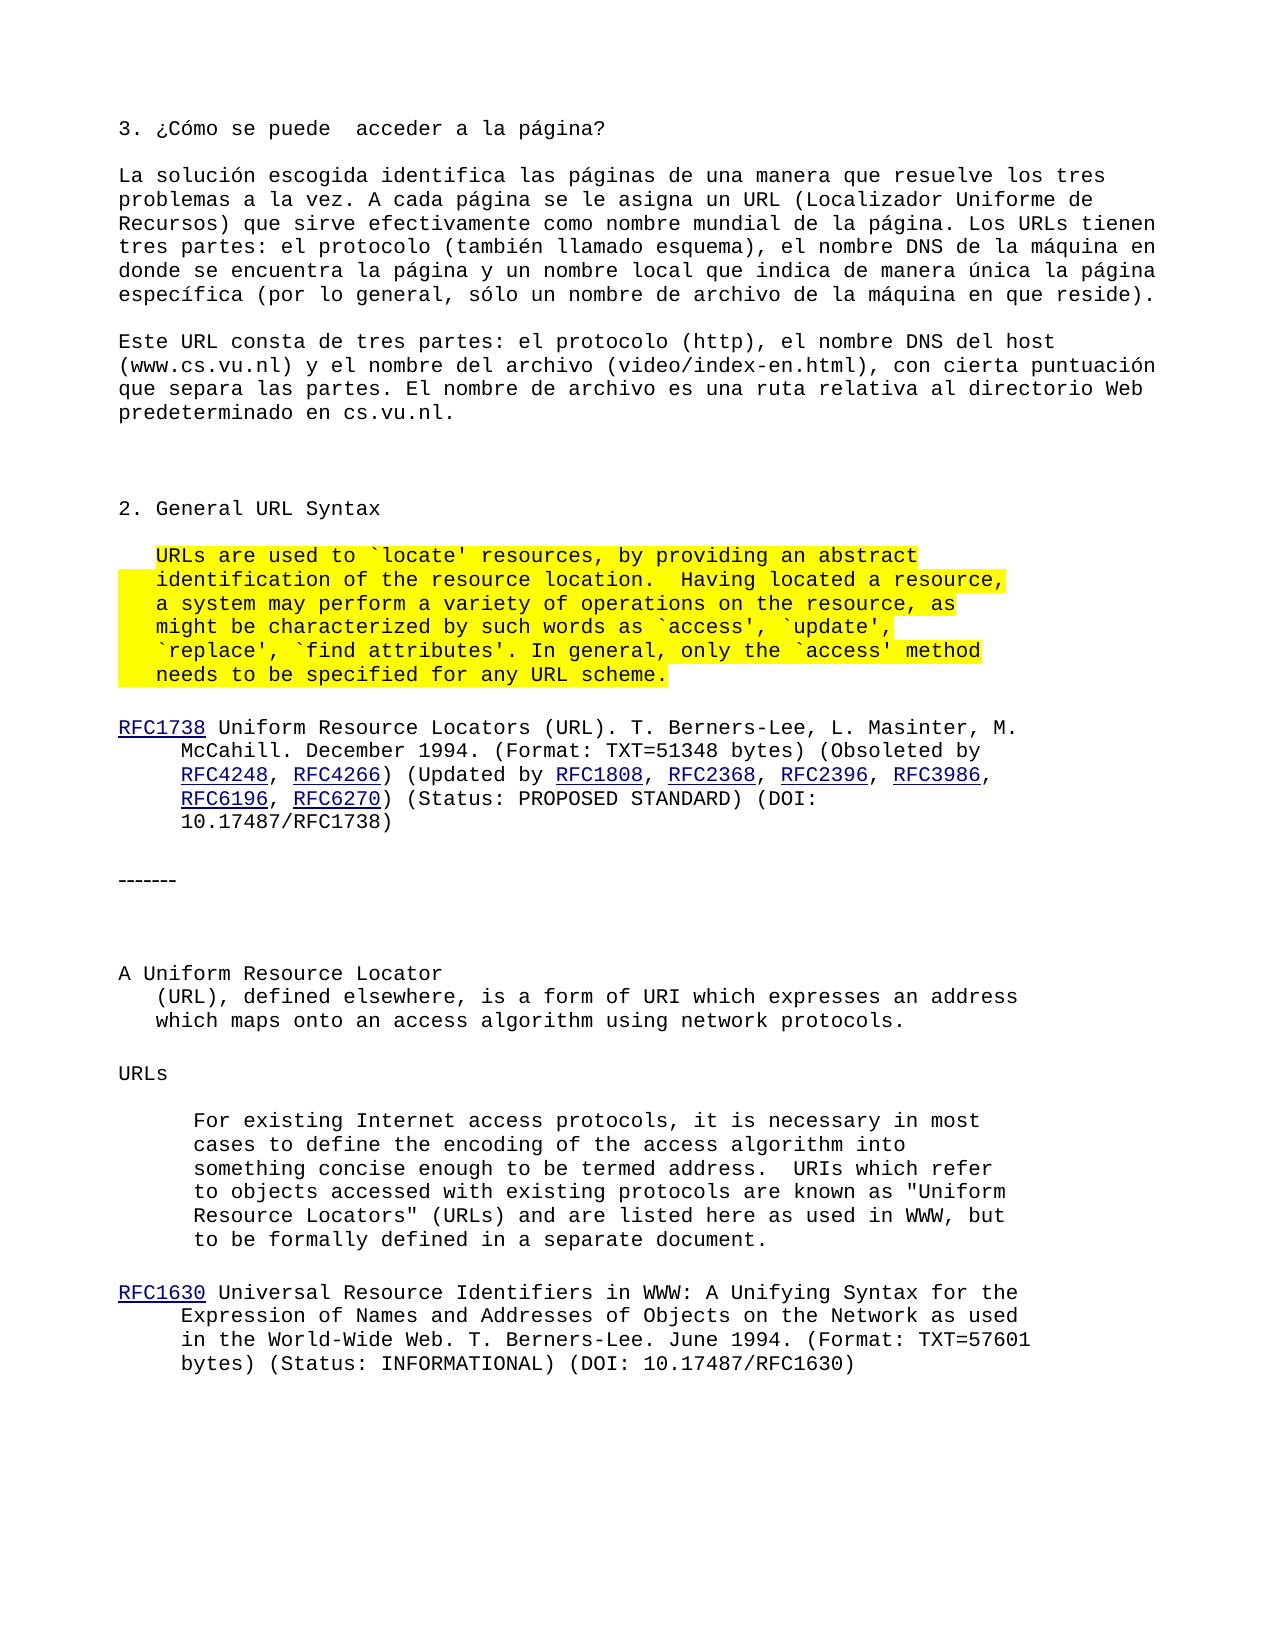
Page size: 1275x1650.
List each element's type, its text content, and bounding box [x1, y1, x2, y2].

text to objects accessed with existing protocols are known as "Uniform [118, 1181, 1157, 1205]
text identification of the resource location. Having located a resource, [118, 569, 1157, 593]
text might be characterized by such words as `access', `update', [118, 616, 1157, 640]
text Este URL consta de tres partes: el protocolo (http), el nombre DNS del host (www.cs.vu.nl) y el nombre del archivo (video/index-en.html), con cierta puntuación que separa las partes. El nombre de archivo es una ruta relativa al directorio Web predeterminado en cs.vu.nl. [118, 331, 1157, 426]
text Resource Locators" (URLs) and are listed here as used in WWW, but [118, 1205, 1157, 1229]
text 3. ¿Cómo se puede acceder a la página? [118, 118, 1157, 142]
text RFC4248, RFC4266) (Updated by RFC1808, RFC2368, RFC2396, RFC3986, [118, 764, 1157, 788]
text ------- [118, 864, 1157, 893]
text something concise enough to be termed address. URIs which refer [118, 1158, 1157, 1181]
text 2. General URL Syntax [118, 498, 1157, 522]
text needs to be specified for any URL scheme. [118, 664, 1157, 687]
text For existing Internet access protocols, it is necessary in most [118, 1110, 1157, 1134]
text McCahill. December 1994. (Format: TXT=51348 bytes) (Obsoleted by [118, 741, 1157, 764]
text URLs are used to `locate' resources, by providing an abstract [118, 546, 1157, 569]
text cases to define the encoding of the access algorithm into [118, 1134, 1157, 1158]
text RFC6196, RFC6270) (Status: PROPOSED STANDARD) (DOI: [118, 788, 1157, 811]
text to be formally defined in a separate document. [118, 1229, 1157, 1252]
text 10.17487/RFC1738) [118, 811, 1157, 835]
text RFC1630 Universal Resource Identifiers in WWW: A Unifying Syntax for the [118, 1282, 1157, 1305]
text RFC1738 Uniform Resource Locators (URL). T. Berners-Lee, L. Masinter, M. [118, 717, 1157, 741]
text which maps onto an access algorithm using network protocols. [118, 1010, 1157, 1034]
text La solución escogida identifica las páginas de una manera que resuelve los tres problemas a la vez. A cada página se le asigna un URL (Localizador Uniforme de Recursos) que sirve efectivamente como nombre mundial de la página. Los URLs tienen tres partes: el protocolo (también llamado esquema), el nombre DNS de la máquina en donde se encuentra la página y un nombre local que indica de manera única la página específica (por lo general, sólo un nombre de archivo de la máquina en que reside). [118, 165, 1157, 307]
text bytes) (Status: INFORMATIONAL) (DOI: 10.17487/RFC1630) [118, 1353, 1157, 1376]
text a system may perform a variety of operations on the resource, as [118, 593, 1157, 616]
text `replace', `find attributes'. In general, only the `access' method [118, 640, 1157, 664]
text URLs [118, 1063, 1157, 1087]
text A Uniform Resource Locator [118, 963, 1157, 986]
text (URL), defined elsewhere, is a form of URI which expresses an address [118, 986, 1157, 1010]
text Expression of Names and Addresses of Objects on the Network as used [118, 1305, 1157, 1329]
text in the World-Wide Web. T. Berners-Lee. June 1994. (Format: TXT=57601 [118, 1329, 1157, 1353]
